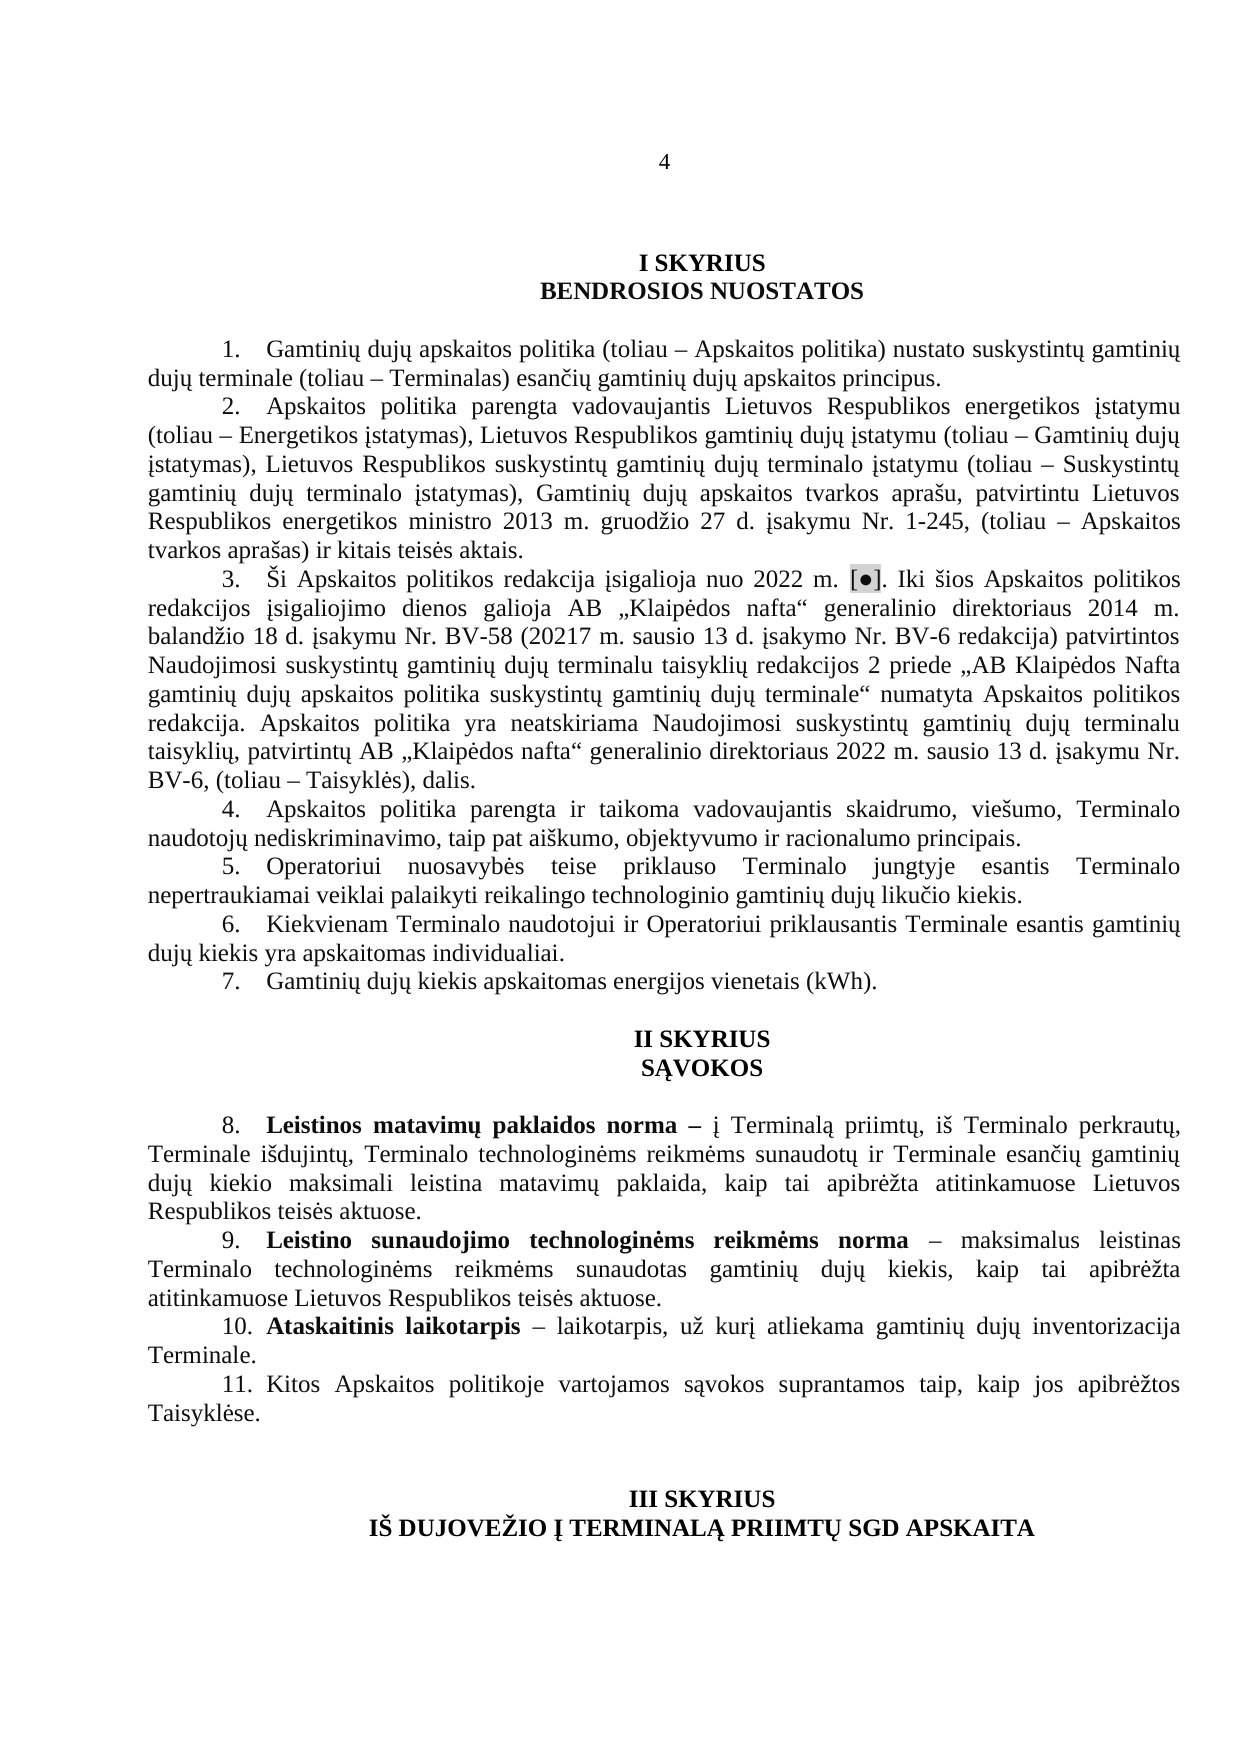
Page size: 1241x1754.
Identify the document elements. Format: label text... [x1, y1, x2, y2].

text 3. Ši Apskaitos politikos redakcija įsigalioja nuo 2022 m. [●]. Iki šios Apskaitos politikos redakcijos įsigaliojimo dienos galioja AB „Klaipėdos nafta“ generalinio direktoriaus 2014 m. balandžio 18 d. įsakymu Nr. BV-58 (20217 m. sausio 13 d. įsakymo Nr. BV-6 redakcija) patvirtintos Naudojimosi suskystintų gamtinių dujų terminalu taisyklių redakcijos 2 priede „AB Klaipėdos Nafta gamtinių dujų apskaitos politika suskystintų gamtinių dujų terminale“ numatyta Apskaitos politikos redakcija. Apskaitos politika yra neatskiriama Naudojimosi suskystintų gamtinių dujų terminalu taisyklių, patvirtintų AB „Klaipėdos nafta“ generalinio direktoriaus 2022 m. sausio 13 d. įsakymu Nr. BV-6, (toliau – Taisyklės), dalis. [148, 564, 1181, 794]
text III SKYRIUS [223, 1484, 1181, 1513]
text I SKYRIUS [223, 248, 1181, 276]
text Sąvokos [223, 1053, 1181, 1081]
text 11. Kitos Apskaitos politikoje vartojamos sąvokos suprantamos taip, kaip jos apibrėžtos Taisyklėse. [148, 1369, 1181, 1426]
text II SKYRIUS [223, 1024, 1181, 1053]
text 7. Gamtinių dujų kiekis apskaitomas energijos vienetais (kWh). [148, 966, 1181, 995]
text 8. Leistinos matavimų paklaidos norma – į Terminalą priimtų, iš Terminalo perkrautų, Terminale išdujintų, Terminalo technologinėms reikmėms sunaudotų ir Terminale esančių gamtinių dujų kiekio maksimali leistina matavimų paklaida, kaip tai apibrėžta atitinkamuose Lietuvos Respublikos teisės aktuose. [148, 1110, 1181, 1225]
text 5. Operatoriui nuosavybės teise priklauso Terminalo jungtyje esantis Terminalo nepertraukiamai veiklai palaikyti reikalingo technologinio gamtinių dujų likučio kiekis. [148, 851, 1181, 909]
text 1. Gamtinių dujų apskaitos politika (toliau – Apskaitos politika) nustato suskystintų gamtinių dujų terminale (toliau – Terminalas) esančių gamtinių dujų apskaitos principus. [148, 334, 1181, 391]
text 2. Apskaitos politika parengta vadovaujantis Lietuvos Respublikos energetikos įstatymu (toliau – Energetikos įstatymas), Lietuvos Respublikos gamtinių dujų įstatymu (toliau – Gamtinių dujų įstatymas), Lietuvos Respublikos suskystintų gamtinių dujų terminalo įstatymu (toliau – Suskystintų gamtinių dujų terminalo įstatymas), Gamtinių dujų apskaitos tvarkos aprašu, patvirtintu Lietuvos Respublikos energetikos ministro 2013 m. gruodžio 27 d. įsakymu Nr. 1-245, (toliau – Apskaitos tvarkos aprašas) ir kitais teisės aktais. [148, 391, 1181, 564]
text IŠ DUJOVEŽIO Į TERMINALĄ PRIIMTŲ SGD APSKAITA [223, 1513, 1181, 1541]
text 10. Ataskaitinis laikotarpis – laikotarpis, už kurį atliekama gamtinių dujų inventorizacija Terminale. [148, 1311, 1181, 1369]
text 6. Kiekvienam Terminalo naudotojui ir Operatoriui priklausantis Terminale esantis gamtinių dujų kiekis yra apskaitomas individualiai. [148, 909, 1181, 966]
text 4. Apskaitos politika parengta ir taikoma vadovaujantis skaidrumo, viešumo, Terminalo naudotojų nediskriminavimo, taip pat aiškumo, objektyvumo ir racionalumo principais. [148, 794, 1181, 851]
text Bendrosios nuostatos [223, 276, 1181, 305]
text 9. Leistino sunaudojimo technologinėms reikmėms norma – maksimalus leistinas Terminalo technologinėms reikmėms sunaudotas gamtinių dujų kiekis, kaip tai apibrėžta atitinkamuose Lietuvos Respublikos teisės aktuose. [148, 1225, 1181, 1311]
